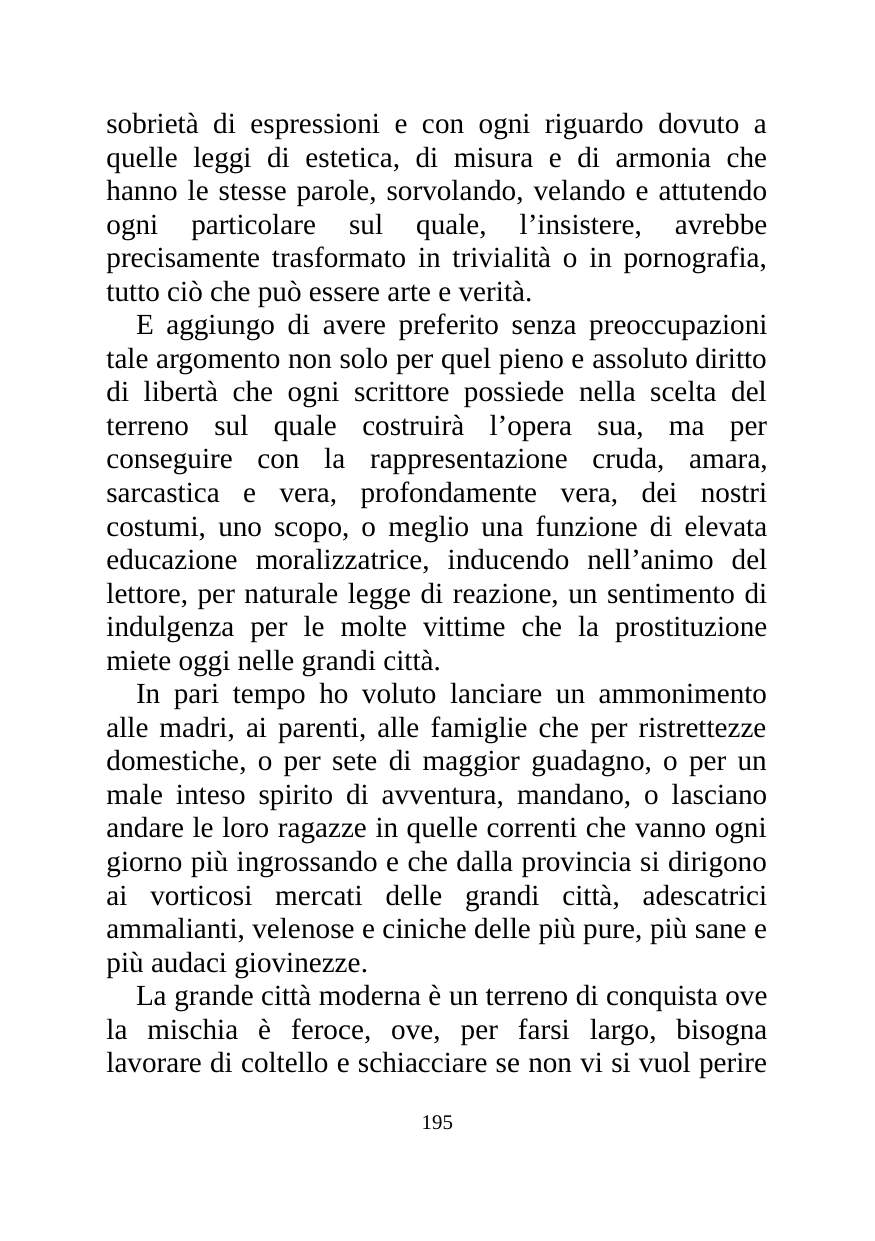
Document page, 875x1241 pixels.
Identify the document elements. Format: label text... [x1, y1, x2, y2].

text E aggiungo di avere preferito senza preoccupazioni tale argomento non solo per quel pieno e assoluto diritto di libertà che ogni scrittore possiede nella scelta del terreno sul quale costruirà l’opera sua, ma per conseguire con la rappresentazione cruda, amara, sarcastica e vera, profondamente vera, dei nostri costumi, uno scopo, o meglio una funzione di elevata educazione moralizzatrice, inducendo nell’animo del lettore, per naturale legge di reazione, un sentimento di indulgenza per le molte vittime che la prostituzione miete oggi nelle grandi città. [106, 307, 768, 676]
text In pari tempo ho voluto lanciare un ammonimento alle madri, ai parenti, alle famiglie che per ristrettezze domestiche, o per sete di maggior guadagno, o per un male inteso spirito di avventura, mandano, o lasciano andare le loro ragazze in quelle correnti che vanno ogni giorno più ingrossando e che dalla provincia si dirigono ai vorticosi mercati delle grandi città, adescatrici ammalianti, velenose e ciniche delle più pure, più sane e più audaci giovinezze. [106, 676, 768, 978]
text sobrietà di espressioni e con ogni riguardo dovuto a quelle leggi di estetica, di misura e di armonia che hanno le stesse parole, sorvolando, velando e attutendo ogni particolare sul quale, l’insistere, avrebbe precisamente trasformato in trivialità o in pornografia, tutto ciò che può essere arte e verità. [106, 106, 768, 307]
text La grande città moderna è un terreno di conquista ove la mischia è feroce, ove, per farsi largo, bisogna lavorare di coltello e schiacciare se non vi si vuol perire [106, 978, 768, 1079]
